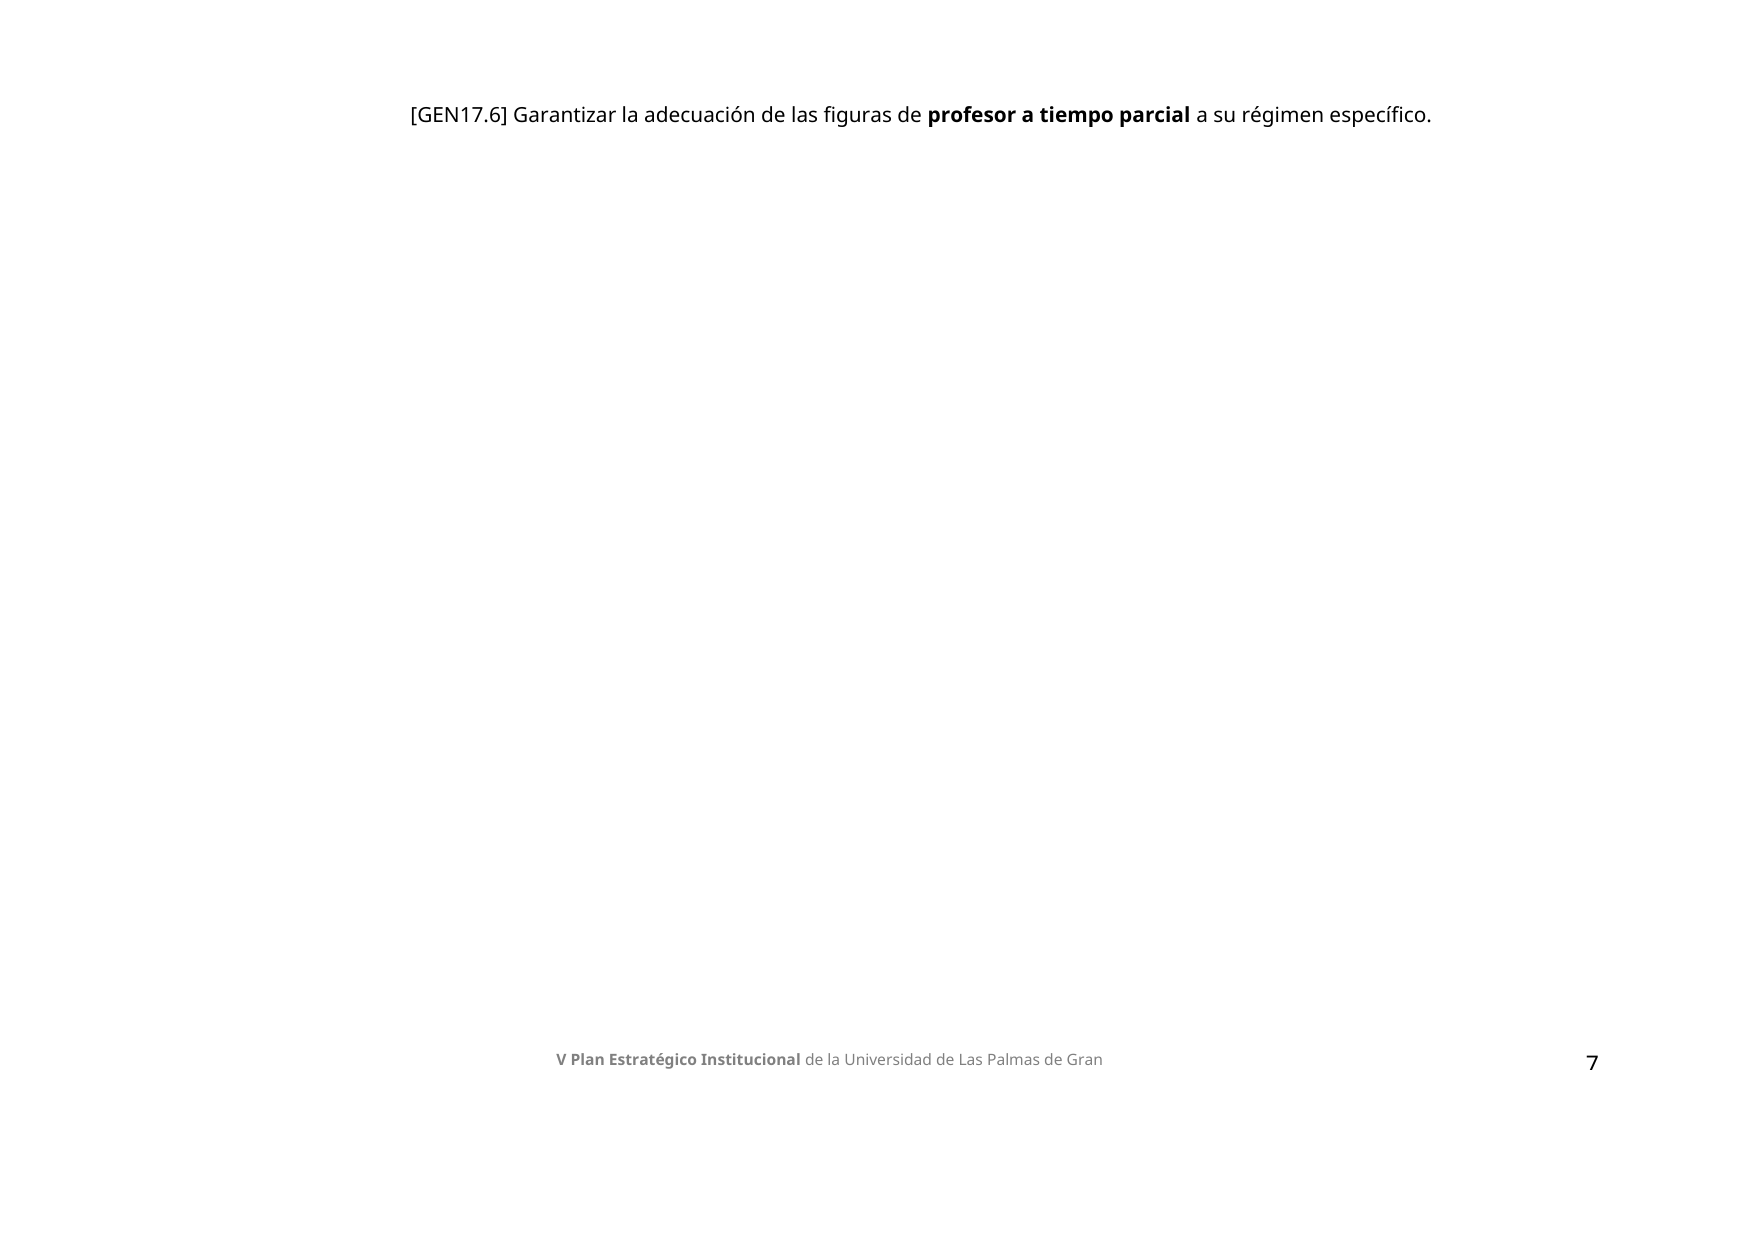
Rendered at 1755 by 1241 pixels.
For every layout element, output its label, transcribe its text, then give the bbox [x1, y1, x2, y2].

text [GEN17.6] Garantizar la adecuación de las figuras de profesor a tiempo parcial a su régimen específico. [410, 102, 1619, 128]
